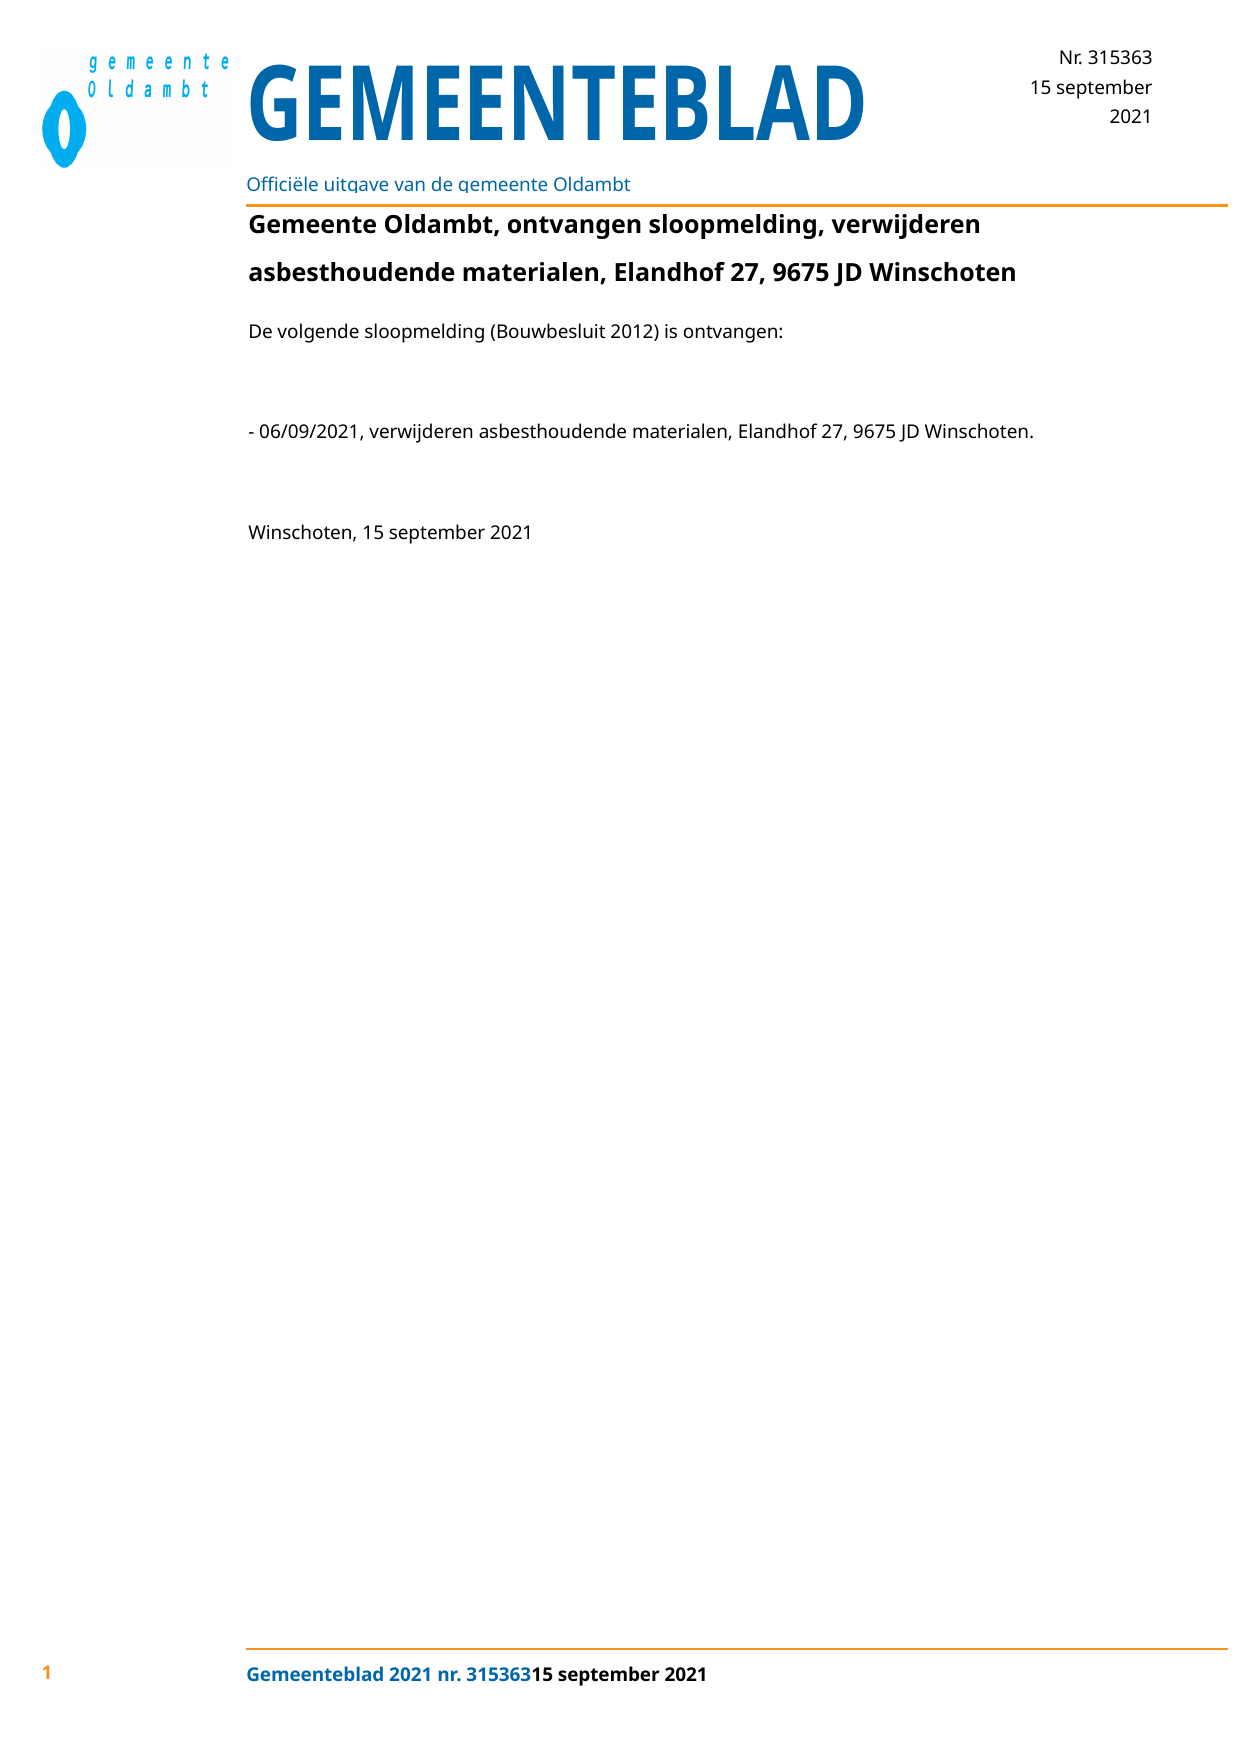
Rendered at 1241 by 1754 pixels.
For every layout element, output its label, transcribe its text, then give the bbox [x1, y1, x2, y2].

text Winschoten, 15 september 2021 [248, 519, 1152, 545]
picture [41, 47, 231, 172]
text - 06/09/2021, verwijderen asbesthoudende materialen, Elandhof 27, 9675 JD Winschoten. [248, 419, 1152, 444]
text Gemeente Oldambt, ontvangen sloopmelding, verwijderen asbesthoudende materialen, Elandhof 27, 9675 JD Winschoten [248, 207, 1152, 288]
text De volgende sloopmelding (Bouwbesluit 2012) is ontvangen: [248, 318, 1152, 344]
